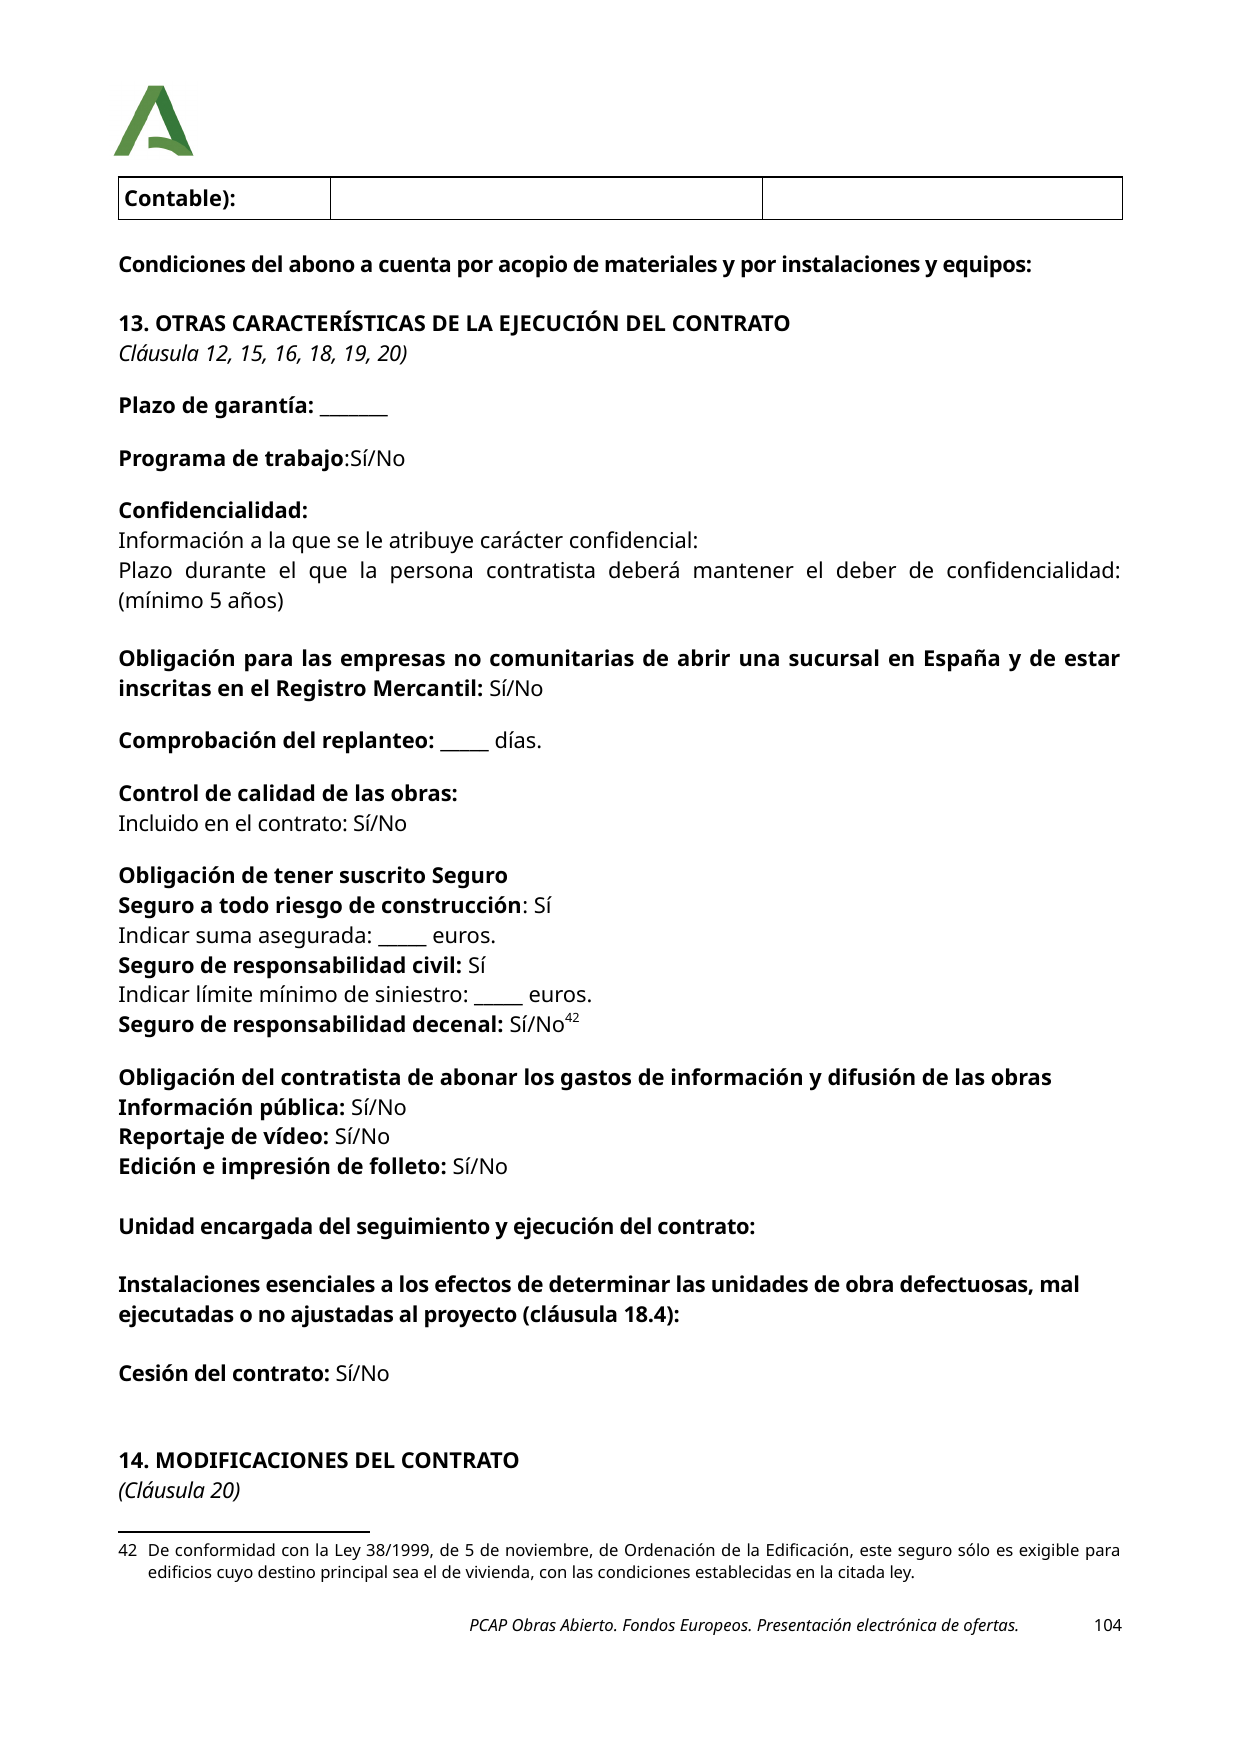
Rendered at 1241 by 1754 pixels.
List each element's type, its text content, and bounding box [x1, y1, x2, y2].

text Seguro de responsabilidad decenal: Sí/No [118, 1009, 1122, 1039]
text Unidad encargada del seguimiento y ejecución del contrato: [118, 1211, 1122, 1241]
text Plazo durante el que la persona contratista deberá mantener el deber de confidencialidad: (mínimo 5 años) [118, 555, 1122, 614]
text Indicar límite mínimo de siniestro: _____ euros. [118, 979, 1122, 1009]
text Información pública: Sí/No [118, 1092, 1122, 1121]
text Confidencialidad: [118, 495, 1122, 525]
text Incluido en el contrato: Sí/No [118, 808, 1122, 838]
text 13. OTRAS CARACTERÍSTICAS DE LA EJECUCIÓN DEL CONTRATO [118, 308, 1122, 338]
text Obligación de tener suscrito Seguro [118, 860, 1122, 890]
text Información a la que se le atribuye carácter confidencial: [118, 525, 1122, 555]
text Cláusula 12, 15, 16, 18, 19, 20) [118, 338, 1122, 368]
table_cell Contable): [119, 178, 330, 219]
picture [109, 81, 198, 160]
text Control de calidad de las obras: [118, 778, 1122, 808]
text Edición e impresión de folleto: Sí/No [118, 1151, 1122, 1181]
text Instalaciones esenciales a los efectos de determinar las unidades de obra defectuosas, mal ejecutadas o no ajustadas al proyecto (cláusula 18.4): [118, 1269, 1122, 1329]
table_cell [763, 178, 1122, 219]
text De conformidad con la Ley 38/1999, de 5 de noviembre, de Ordenación de la Edificación, este seguro sólo es exigible para edificios cuyo destino principal sea el de vivienda, con las condiciones establecidas en la citada ley. [118, 1538, 1122, 1584]
text Condiciones del abono a cuenta por acopio de materiales y por instalaciones y equipos: [118, 249, 1122, 279]
text Obligación del contratista de abonar los gastos de información y difusión de las obras [118, 1062, 1122, 1092]
text Obligación para las empresas no comunitarias de abrir una sucursal en España y de estar inscritas en el Registro Mercantil: Sí/No [118, 643, 1122, 703]
text Plazo de garantía: _______ [118, 390, 1122, 420]
text 14. MODIFICACIONES DEL CONTRATO [118, 1445, 1122, 1475]
text Seguro de responsabilidad civil: Sí [118, 950, 1122, 979]
table_cell [331, 178, 762, 219]
text Comprobación del replanteo: _____ días. [118, 726, 1122, 755]
text Seguro a todo riesgo de construcción: Sí [118, 890, 1122, 920]
text Indicar suma asegurada: _____ euros. [118, 920, 1122, 950]
text Programa de trabajo:Sí/No [118, 443, 1122, 473]
text Cesión del contrato: Sí/No [118, 1358, 1122, 1387]
text Reportaje de vídeo: Sí/No [118, 1121, 1122, 1151]
text (Cláusula 20) [118, 1475, 1122, 1504]
